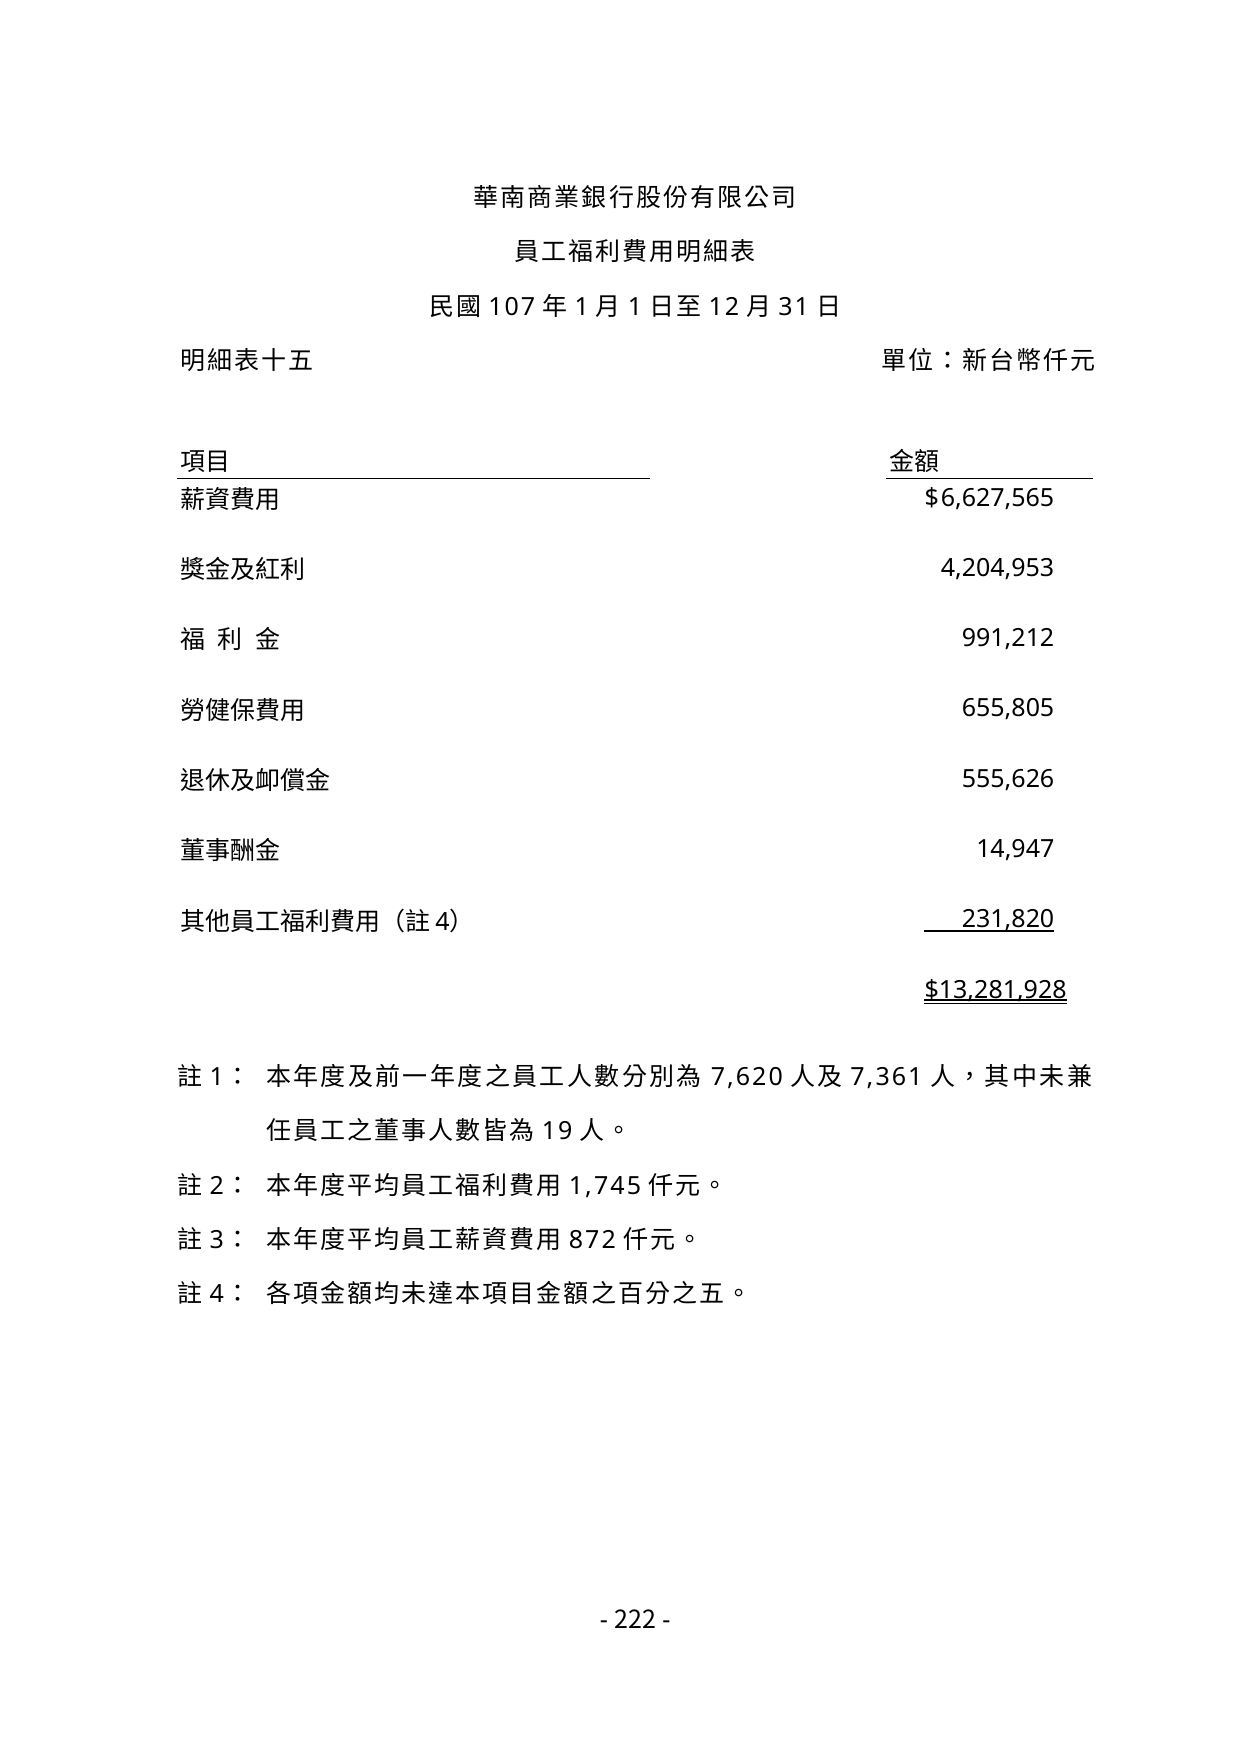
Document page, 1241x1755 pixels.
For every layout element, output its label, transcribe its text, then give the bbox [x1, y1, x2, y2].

table_cell [650, 797, 886, 831]
table_cell [650, 690, 886, 726]
table_cell 其他員工福利費用（註4） [177, 901, 650, 937]
table_header 金額 [886, 442, 1093, 478]
table_cell [650, 901, 886, 937]
table_cell [650, 515, 886, 549]
table_cell [650, 867, 886, 901]
table_header [650, 442, 886, 478]
table_cell [177, 656, 650, 690]
table_cell [650, 937, 886, 971]
text 註2： 本年度平均員工福利費用1,745仟元。 [177, 1165, 1093, 1201]
table_cell 薪資費用 [177, 479, 650, 515]
table_cell [886, 797, 1093, 831]
table_cell $ 13,281,928 [886, 971, 1093, 1005]
table_cell [650, 971, 886, 1005]
table_cell [650, 656, 886, 690]
table_cell 14,947 [886, 831, 1093, 867]
table_cell 退休及卹償金 [177, 760, 650, 797]
table_cell [650, 726, 886, 760]
table_cell [177, 586, 650, 620]
text 民國107年1月1日至12月31日 [177, 286, 1093, 322]
table_cell [177, 867, 650, 901]
table_cell [650, 550, 886, 586]
text 華南商業銀行股份有限公司 [177, 177, 1093, 213]
table_cell [177, 797, 650, 831]
table_cell [650, 760, 886, 797]
table_cell [177, 515, 650, 549]
table_cell [177, 937, 650, 971]
table_cell 555,626 [886, 760, 1093, 797]
table_cell 991,212 [886, 620, 1093, 656]
table_header 明細表十五 [177, 340, 638, 391]
text 註4： 各項金額均未達本項目金額之百分之五。 [177, 1274, 1093, 1310]
table_cell 4,204,953 [886, 550, 1093, 586]
table_cell [177, 971, 650, 1005]
table_cell [886, 656, 1093, 690]
table_cell [650, 620, 886, 656]
text 註1： 本年度及前一年度之員工人數分別為7,620人及7,361人，其中未兼任員工之董事人數皆為19人。 [177, 1056, 1093, 1147]
table_cell [650, 831, 886, 867]
table_header 單位：新台幣仟元 [638, 340, 1099, 391]
table_cell [177, 726, 650, 760]
table_cell [886, 867, 1093, 901]
table_cell 655,805 [886, 690, 1093, 726]
table_cell 獎金及紅利 [177, 550, 650, 586]
table_cell 福 利 金 [177, 620, 650, 656]
table_cell $ 6,627,565 [886, 479, 1093, 515]
table_cell [650, 478, 886, 515]
text 員工福利費用明細表 [177, 232, 1093, 268]
table_cell [650, 586, 886, 620]
table_cell [886, 586, 1093, 620]
table_cell 董事酬金 [177, 831, 650, 867]
text 註3： 本年度平均員工薪資費用872仟元。 [177, 1219, 1093, 1256]
table_cell [886, 937, 1093, 971]
table_cell [886, 726, 1093, 760]
table_cell [886, 515, 1093, 549]
table_header 項目 [177, 442, 650, 478]
table_cell 勞健保費用 [177, 690, 650, 726]
table_cell 231,820 [886, 901, 1093, 937]
